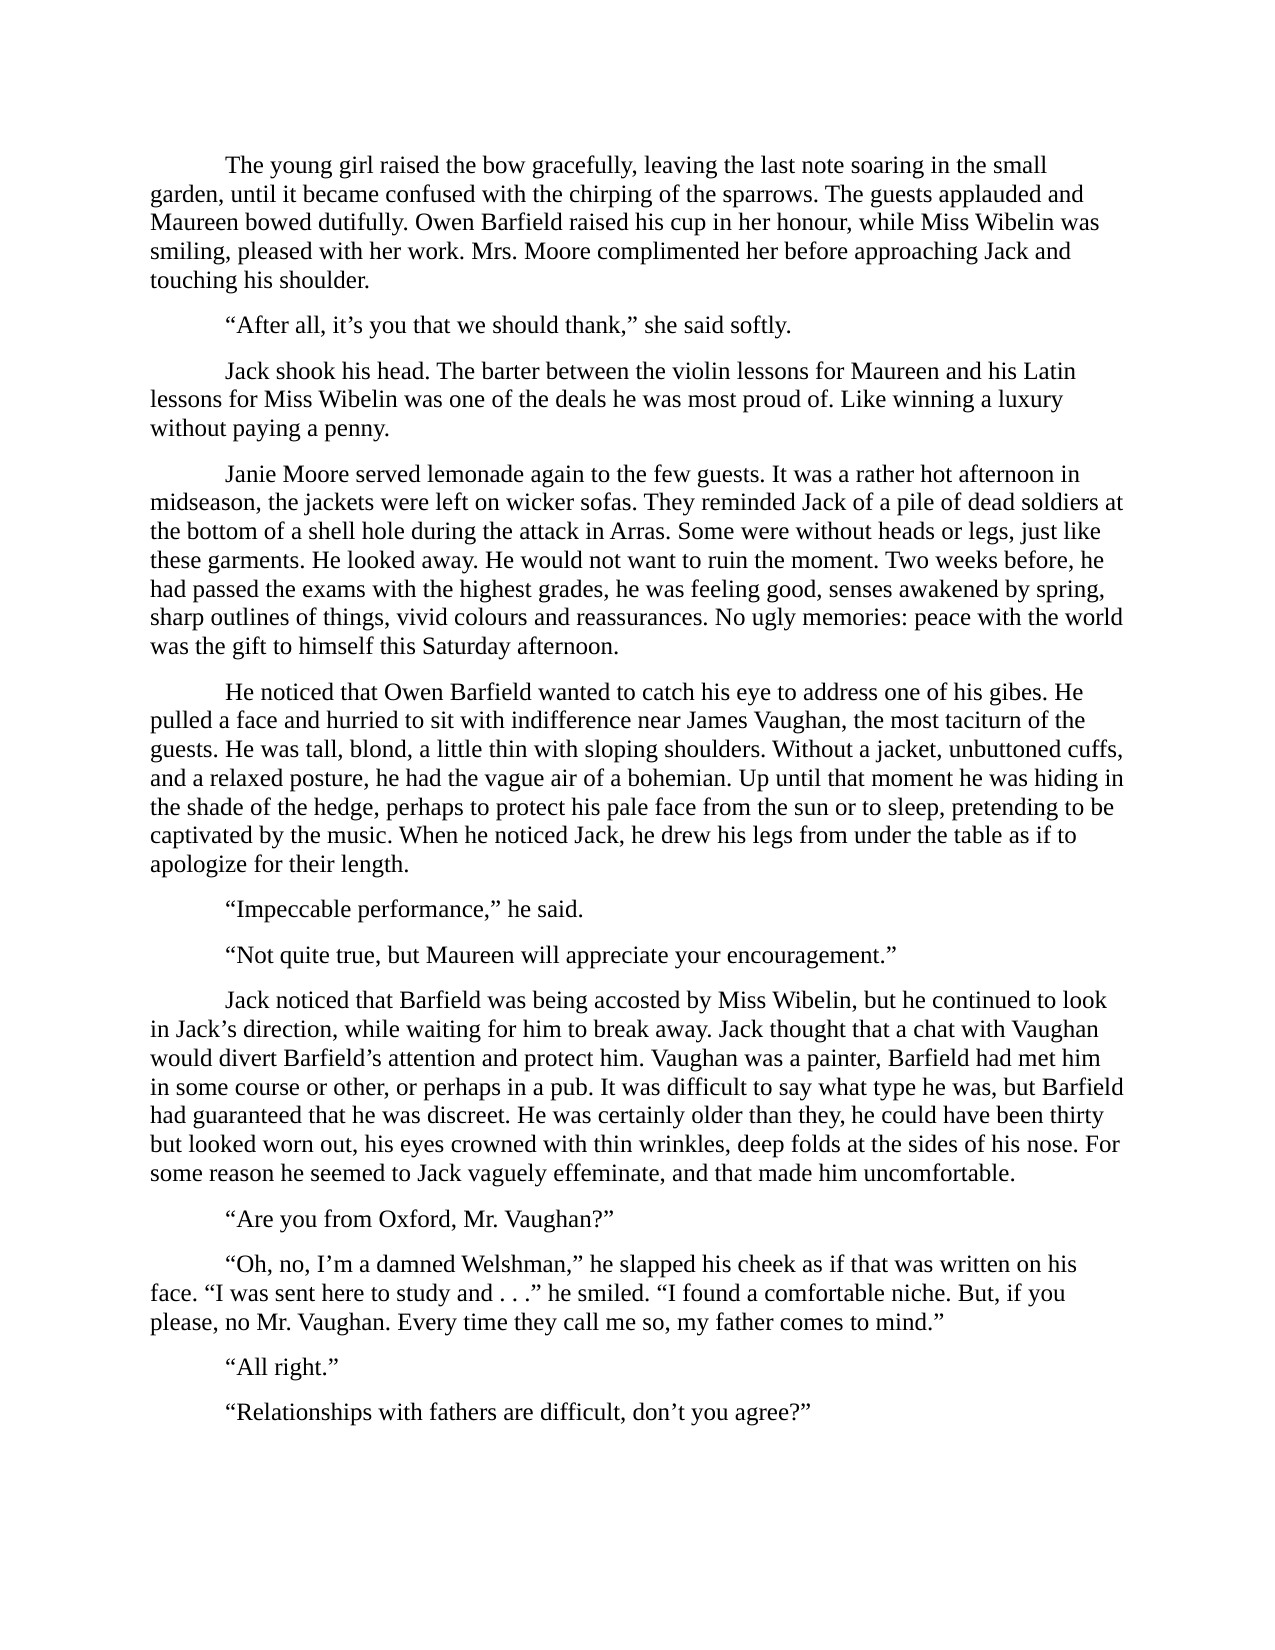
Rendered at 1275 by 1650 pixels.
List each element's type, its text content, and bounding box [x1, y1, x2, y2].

text He noticed that Owen Barfield wanted to catch his eye to address one of his gibes. He pulled a face and hurried to sit with indifference near James Vaughan, the most taciturn of the guests. He was tall, blond, a little thin with sloping shoulders. Without a jacket, unbuttoned cuffs, and a relaxed posture, he had the vague air of a bohemian. Up until that moment he was hiding in the shade of the hedge, perhaps to protect his pale face from the sun or to sleep, pretending to be captivated by the music. When he noticed Jack, he drew his legs from under the table as if to apologize for their length. [150, 677, 1125, 878]
text “Oh, no, I’m a damned Welshman,” he slapped his cheek as if that was written on his face. “I was sent here to study and . . .” he smiled. “I found a comfortable niche. But, if you please, no Mr. Vaughan. Every time they call me so, my father comes to mind.” [150, 1249, 1125, 1335]
text “Impeccable performance,” he said. [150, 894, 1125, 923]
text Jack noticed that Barfield was being accosted by Miss Wibelin, but he continued to look in Jack’s direction, while waiting for him to break away. Jack thought that a chat with Vaughan would divert Barfield’s attention and protect him. Vaughan was a painter, Barfield had met him in some course or other, or perhaps in a pub. It was difficult to say what type he was, but Barfield had guaranteed that he was discreet. He was certainly older than they, he could have been thirty but looked worn out, his eyes crowned with thin wrinkles, deep folds at the sides of his nose. For some reason he seemed to Jack vaguely effeminate, and that made him uncomfortable. [150, 985, 1125, 1187]
text Janie Moore served lemonade again to the few guests. It was a rather hot afternoon in midseason, the jackets were left on wicker sofas. They reminded Jack of a pile of dead soldiers at the bottom of a shell hole during the attack in Arras. Some were without heads or legs, just like these garments. He looked away. He would not want to ruin the moment. Two weeks before, he had passed the exams with the highest grades, he was feeling good, senses awakened by spring, sharp outlines of things, vivid colours and reassurances. No ugly memories: peace with the world was the gift to himself this Saturday afternoon. [150, 459, 1125, 660]
text “After all, it’s you that we should thank,” she said softly. [150, 310, 1125, 339]
text “Not quite true, but Maureen will appreciate your encouragement.” [150, 940, 1125, 969]
text The young girl raised the bow gracefully, leaving the last note soaring in the small garden, until it became confused with the chirping of the sparrows. The guests applauded and Maureen bowed dutifully. Owen Barfield raised his cup in her honour, while Miss Wibelin was smiling, pleased with her work. Mrs. Moore complimented her before approaching Jack and touching his shoulder. [150, 150, 1125, 294]
text “Are you from Oxford, Mr. Vaughan?” [150, 1204, 1125, 1232]
text “All right.” [150, 1352, 1125, 1381]
text Jack shook his head. The barter between the violin lessons for Maureen and his Latin lessons for Miss Wibelin was one of the deals he was most proud of. Like winning a luxury without paying a penny. [150, 356, 1125, 442]
text “Relationships with fathers are difficult, don’t you agree?” [150, 1397, 1125, 1426]
